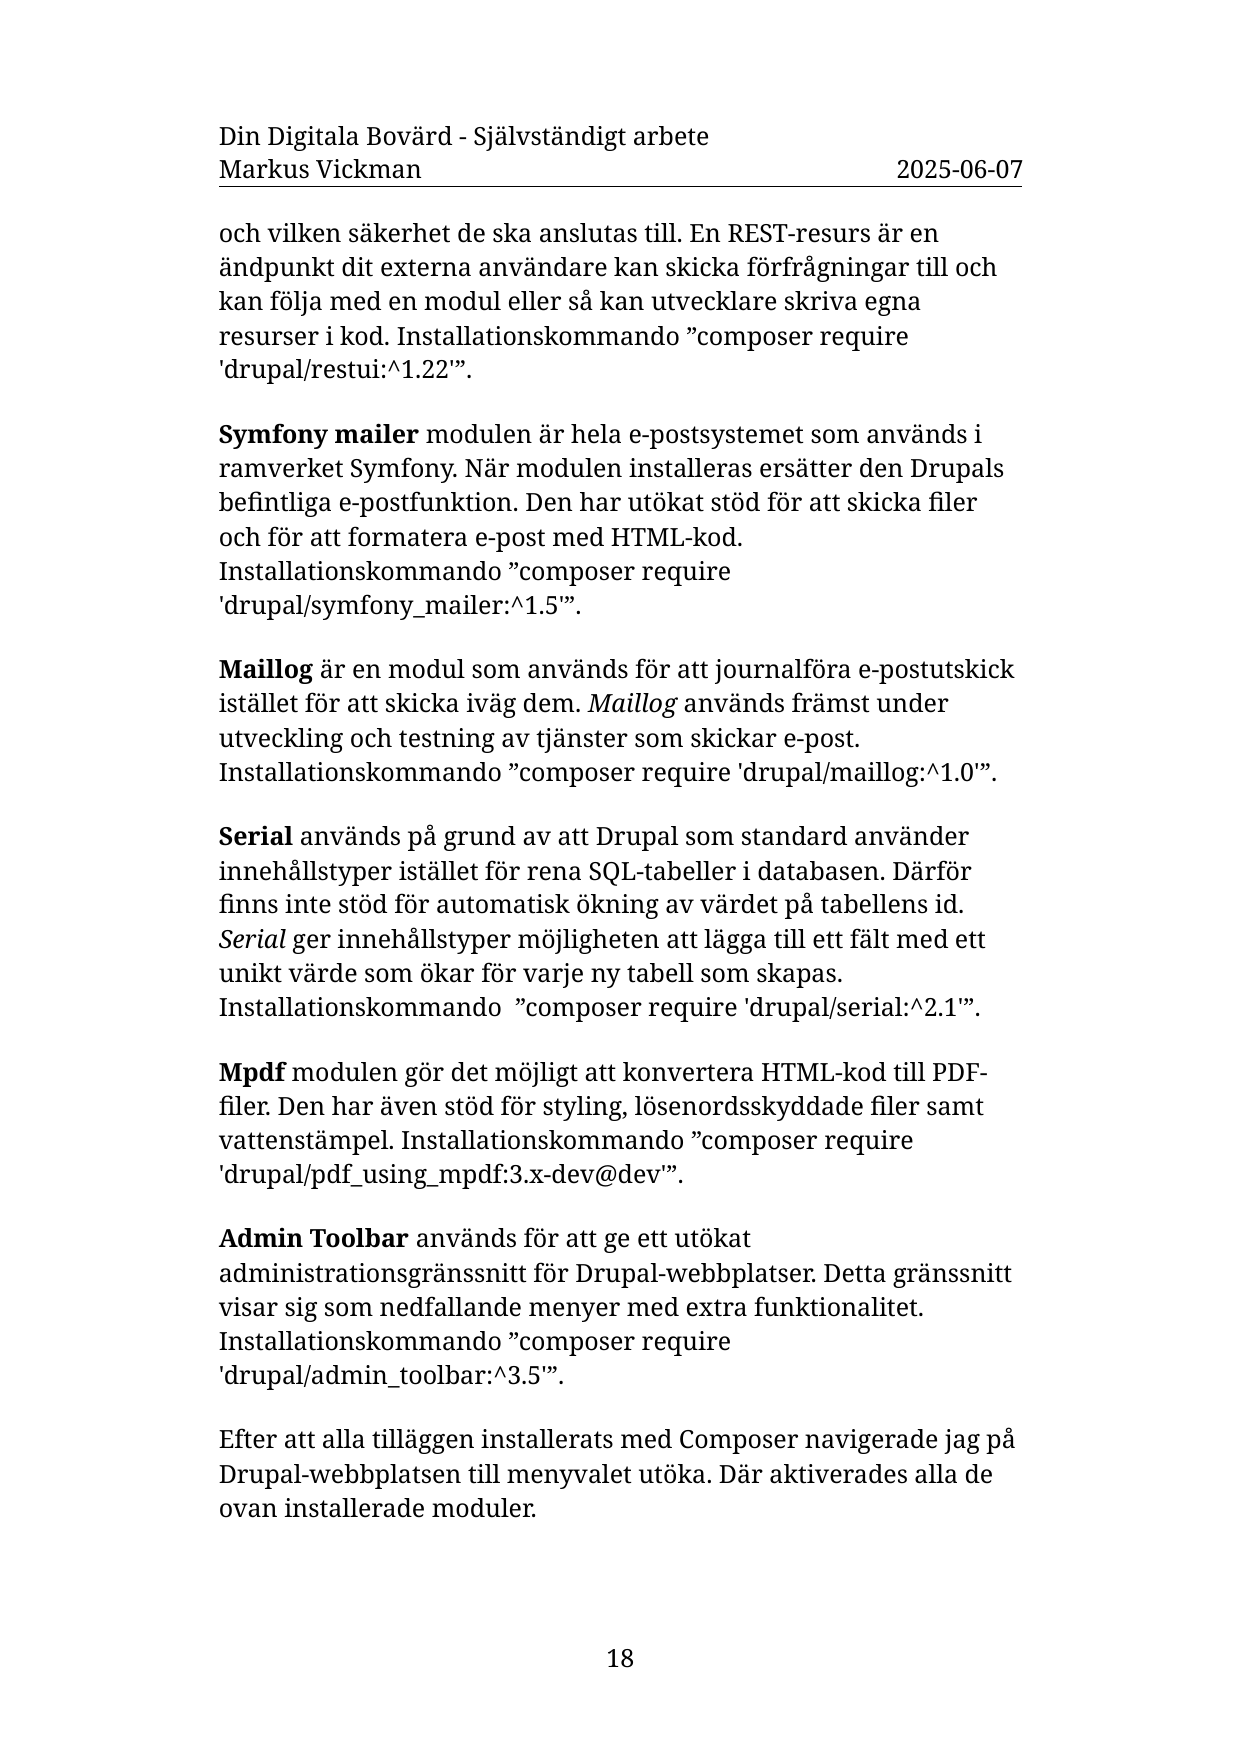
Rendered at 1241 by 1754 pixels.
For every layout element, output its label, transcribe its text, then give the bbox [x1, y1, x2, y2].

text Admin Toolbar används för att ge ett utökat administrationsgränssnitt för Drupal-webbplatser. Detta gränssnitt visar sig som nedfallande menyer med extra funktionalitet. Installationskommando ”composer require 'drupal/admin_toolbar:^3.5'”. [218, 1221, 1022, 1391]
text Mpdf modulen gör det möjligt att konvertera HTML-kod till PDF-filer. Den har även stöd för styling, lösenordsskyddade filer samt vattenstämpel. Installationskommando ”composer require 'drupal/pdf_using_mpdf:3.x-dev@dev'”. [218, 1054, 1022, 1190]
text Efter att alla tilläggen installerats med Composer navigerade jag på Drupal-webbplatsen till menyvalet utöka. Där aktiverades alla de ovan installerade moduler. [218, 1422, 1022, 1524]
text och vilken säkerhet de ska anslutas till. En REST-resurs är en ändpunkt dit externa användare kan skicka förfrågningar till och kan följa med en modul eller så kan utvecklare skriva egna resurser i kod. Installationskommando ”composer require 'drupal/restui:^1.22'”. [218, 216, 1022, 386]
text Serial används på grund av att Drupal som standard använder innehållstyper istället för rena SQL-tabeller i databasen. Därför finns inte stöd för automatisk ökning av värdet på tabellens id. Serial ger innehållstyper möjligheten att lägga till ett fält med ett unikt värde som ökar för varje ny tabell som skapas. Installationskommando ”composer require 'drupal/serial:^2.1'”. [218, 819, 1022, 1023]
text Maillog är en modul som används för att journalföra e-postutskick istället för att skicka iväg dem. Maillog används främst under utveckling och testning av tjänster som skickar e-post. Installationskommando ”composer require 'drupal/maillog:^1.0'”. [218, 652, 1022, 788]
text Symfony mailer modulen är hela e-postsystemet som används i ramverket Symfony. När modulen installeras ersätter den Drupals befintliga e-postfunktion. Den har utökat stöd för att skicka filer och för att formatera e-post med HTML-kod. Installationskommando ”composer require 'drupal/symfony_mailer:^1.5'”. [218, 417, 1022, 621]
